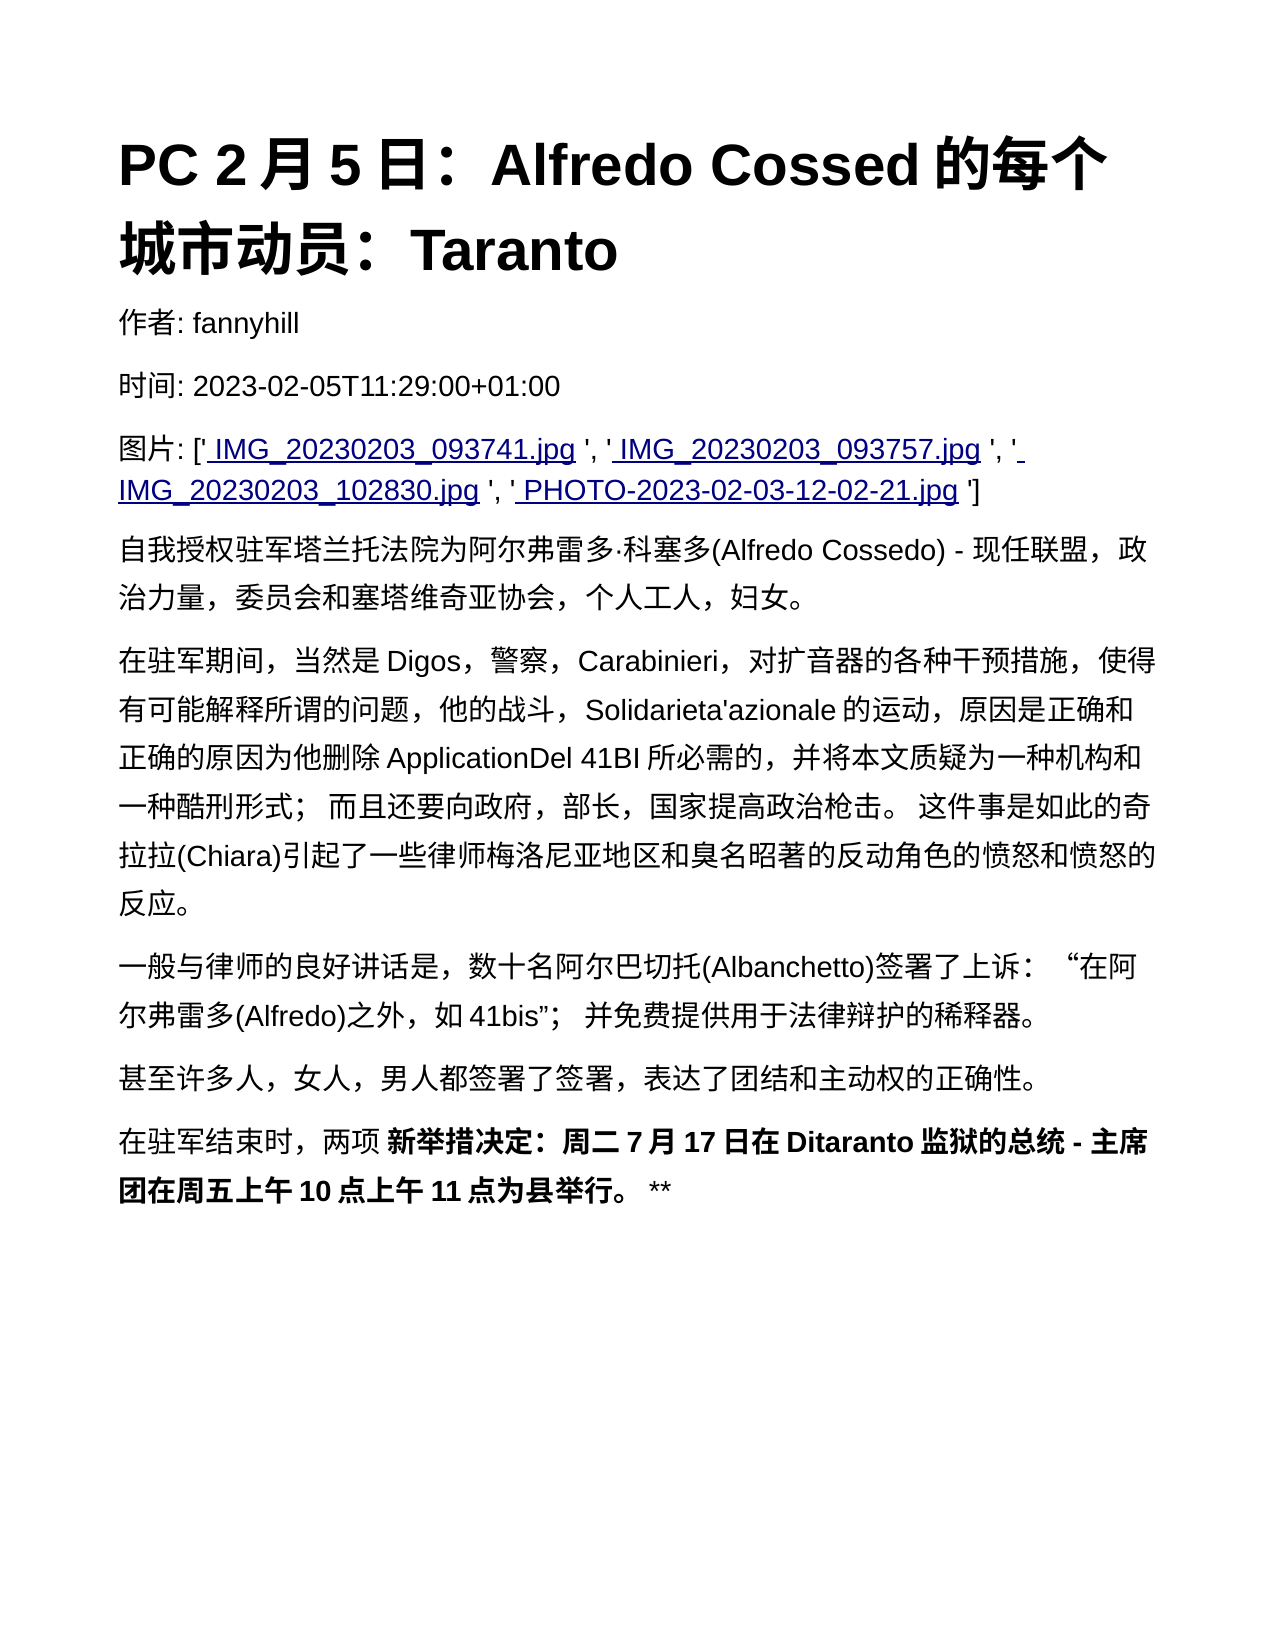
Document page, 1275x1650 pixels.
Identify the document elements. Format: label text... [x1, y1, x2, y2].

text 自我授权驻军塔兰托法院为阿尔弗雷多·科塞多(Alfredo Cossedo) - 现任联盟，政治力量，委员会和塞塔维奇亚协会，个人工人，妇女。 [118, 526, 1157, 617]
text 甚至许多人，女人，男人都签署了签署，表达了团结和主动权的正确性。 [118, 1055, 1157, 1098]
text 在驻军期间，当然是Digos，警察，Carabinieri，对扩音器的各种干预措施，使得有可能解释所谓的问题，他的战斗，Solidarieta'azionale的运动，原因是正确和正确的原因为他删除ApplicationDel 41BI所必需的，并将本文质疑为一种机构和一种酷刑形式； 而且还要向政府，部长，国家提高政治枪击。 这件事是如此的奇拉拉(Chiara)引起了一些律师梅洛尼亚地区和臭名昭著的反动角色的愤怒和愤怒的反应。 [118, 638, 1157, 923]
text 时间: 2023-02-05T11:29:00+01:00 [118, 363, 1157, 405]
text 图片: [' IMG_20230203_093741.jpg ', ' IMG_20230203_093757.jpg ', ' IMG_20230203_102830.jpg ', ' PHOTO-2023-02-03-12-02-21.jpg '] [118, 426, 1157, 507]
text 一般与律师的良好讲话是，数十名阿尔巴切托(Albanchetto)签署了上诉：“在阿尔弗雷多(Alfredo)之外，如41bis”； 并免费提供用于法律辩护的稀释器。 [118, 944, 1157, 1034]
text 作者: fannyhill [118, 299, 1157, 342]
text 在驻军结束时，两项 新举措决定：周二7月17日在Ditaranto监狱的总统 - 主席团在周五上午10点上午11点为县举行。 ** [118, 1118, 1157, 1209]
subtitle PC 2月5日：Alfredo Cossed的每个城市动员：Taranto [118, 118, 1157, 287]
